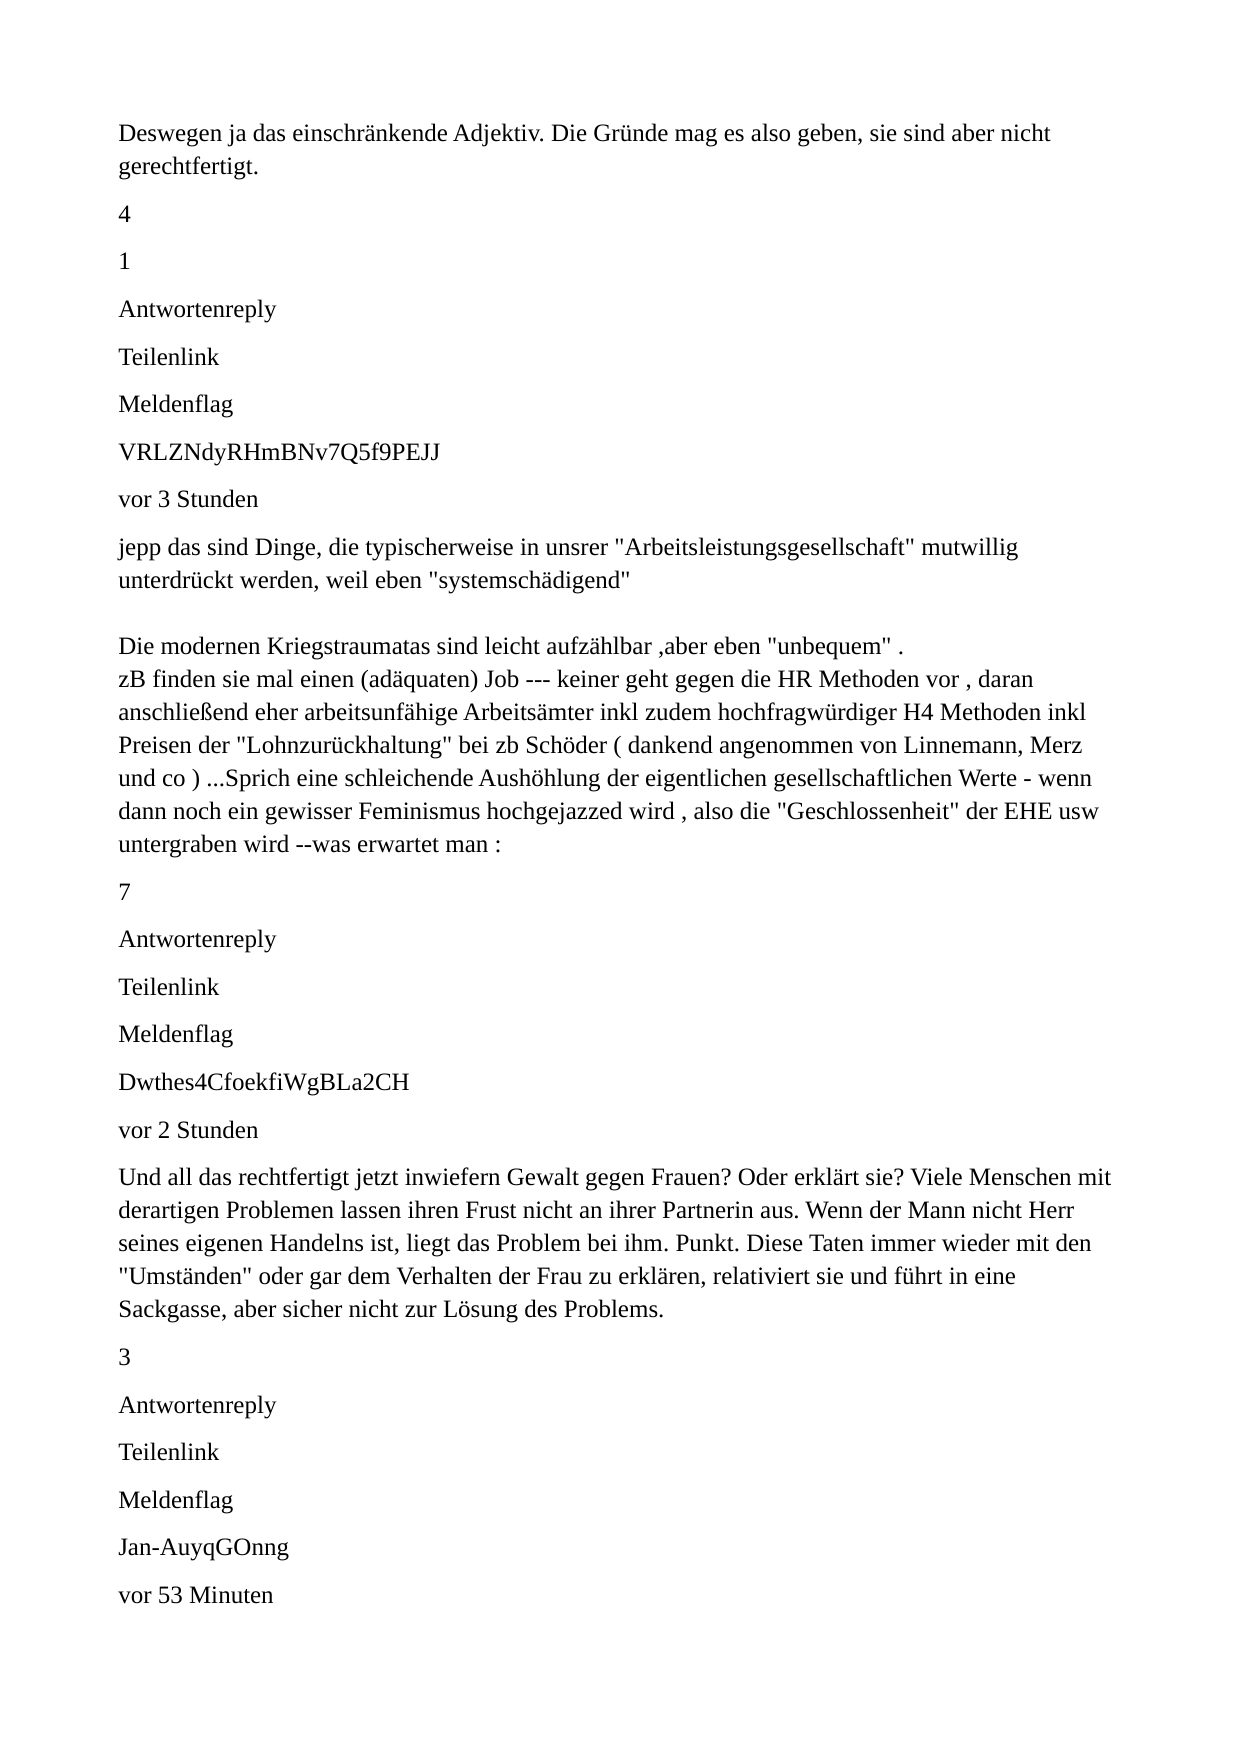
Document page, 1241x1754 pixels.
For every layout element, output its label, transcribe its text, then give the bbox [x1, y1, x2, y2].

text vor 3 Stunden [118, 484, 1122, 513]
text jepp das sind Dinge, die typischerweise in unsrer "Arbeitsleistungsgesellschaft" mutwillig unterdrückt werden, weil eben "systemschädigend" Die modernen Kriegstraumatas sind leicht aufzählbar ,aber eben "unbequem" . zB finden sie mal einen (adäquaten) Job --- keiner geht gegen die HR Methoden vor , daran anschließend eher arbeitsunfähige Arbeitsämter inkl zudem hochfragwürdiger H4 Methoden inkl Preisen der "Lohnzurückhaltung" bei zb Schöder ( dankend angenommen von Linnemann, Merz und co ) ...Sprich eine schleichende Aushöhlung der eigentlichen gesellschaftlichen Werte - wenn dann noch ein gewisser Feminismus hochgejazzed wird , also die "Geschlossenheit" der EHE usw untergraben wird --was erwartet man : [118, 532, 1122, 858]
text 4 [118, 199, 1122, 227]
text Antwortenreply [118, 294, 1122, 323]
text Und all das rechtfertigt jetzt inwiefern Gewalt gegen Frauen? Oder erklärt sie? Viele Menschen mit derartigen Problemen lassen ihren Frust nicht an ihrer Partnerin aus. Wenn der Mann nicht Herr seines eigenen Handelns ist, liegt das Problem bei ihm. Punkt. Diese Taten immer wieder mit den "Umständen" oder gar dem Verhalten der Frau zu erklären, relativiert sie und führt in eine Sackgasse, aber sicher nicht zur Lösung des Problems. [118, 1162, 1122, 1323]
text VRLZNdyRHmBNv7Q5f9PEJJ [118, 437, 1122, 466]
text Teilenlink [118, 972, 1122, 1001]
text Meldenflag [118, 389, 1122, 418]
text Jan-AuyqGOnng [118, 1532, 1122, 1561]
text Teilenlink [118, 342, 1122, 370]
text Deswegen ja das einschränkende Adjektiv. Die Gründe mag es also geben, sie sind aber nicht gerechtfertigt. [118, 118, 1122, 180]
text Meldenflag [118, 1485, 1122, 1514]
text Antwortenreply [118, 1390, 1122, 1418]
text 3 [118, 1342, 1122, 1371]
text vor 2 Stunden [118, 1115, 1122, 1143]
text 1 [118, 246, 1122, 275]
text vor 53 Minuten [118, 1580, 1122, 1609]
text Meldenflag [118, 1019, 1122, 1048]
text Dwthes4CfoekfiWgBLa2CH [118, 1067, 1122, 1096]
text Teilenlink [118, 1437, 1122, 1466]
text 7 [118, 877, 1122, 906]
text Antwortenreply [118, 924, 1122, 953]
